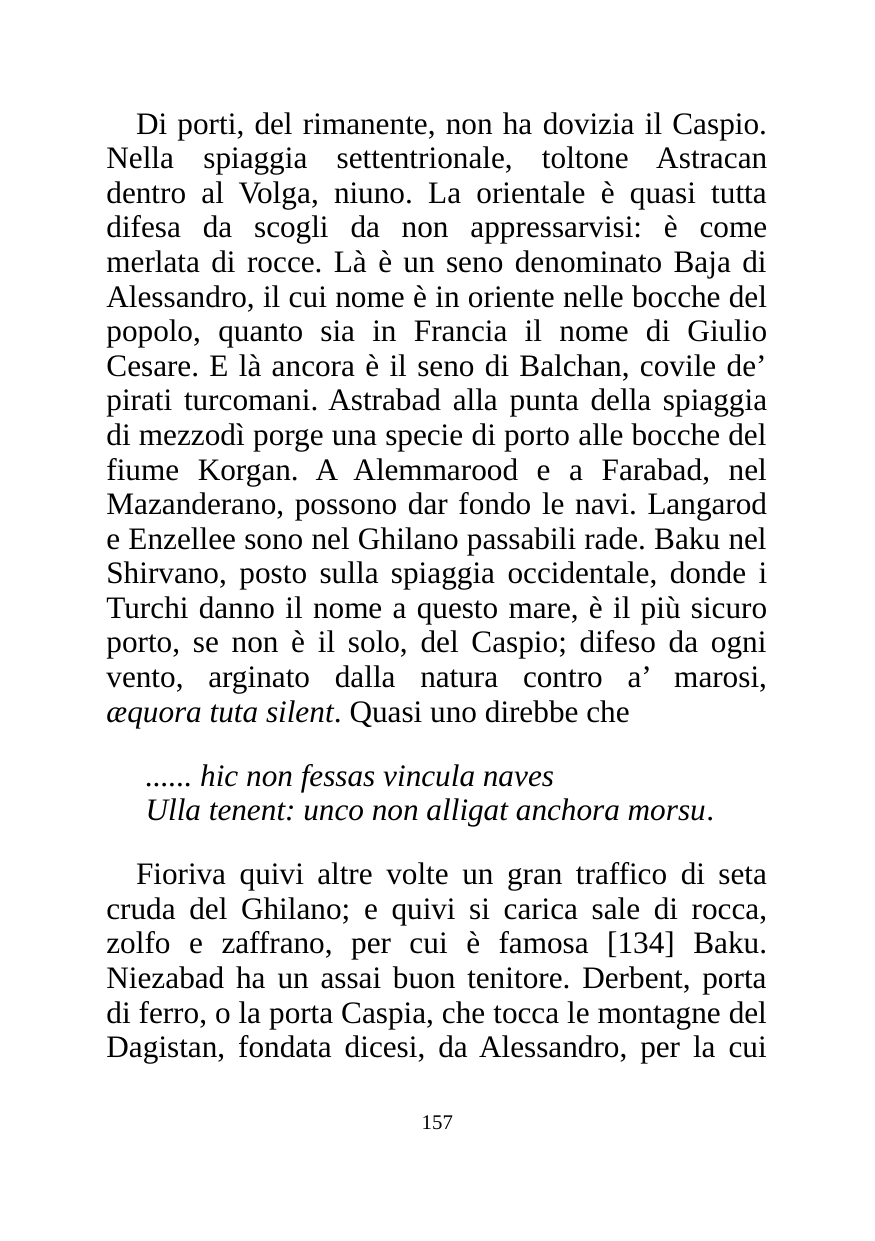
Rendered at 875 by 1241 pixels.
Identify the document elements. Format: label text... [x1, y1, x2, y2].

text Fioriva quivi altre volte un gran traffico di seta cruda del Ghilano; e quivi si carica sale di rocca, zolfo e zaffrano, per cui è famosa [134] Baku. Niezabad ha un assai buon tenitore. Derbent, porta di ferro, o la porta Caspia, che tocca le montagne del Dagistan, fondata dicesi, da Alessandro, per la cui [106, 857, 768, 1064]
text ...... hic non fessas vincula naves Ulla tenent: unco non alligat anchora morsu. [145, 758, 768, 827]
text Di porti, del rimanente, non ha dovizia il Caspio. Nella spiaggia settentrionale, toltone Astracan dentro al Volga, niuno. La orientale è quasi tutta difesa da scogli da non appressarvisi: è come merlata di rocce. Là è un seno denominato Baja di Alessandro, il cui nome è in oriente nelle bocche del popolo, quanto sia in Francia il nome di Giulio Cesare. E là ancora è il seno di Balchan, covile de’ pirati turcomani. Astrabad alla punta della spiaggia di mezzodì porge una specie di porto alle bocche del fiume Korgan. A Alemmarood e a Farabad, nel Mazanderano, possono dar fondo le navi. Langarod e Enzellee sono nel Ghilano passabili rade. Baku nel Shirvano, posto sulla spiaggia occidentale, donde i Turchi danno il nome a questo mare, è il più sicuro porto, se non è il solo, del Caspio; difeso da ogni vento, arginato dalla natura contro a’ marosi, æquora tuta silent. Quasi uno direbbe che [106, 106, 768, 729]
